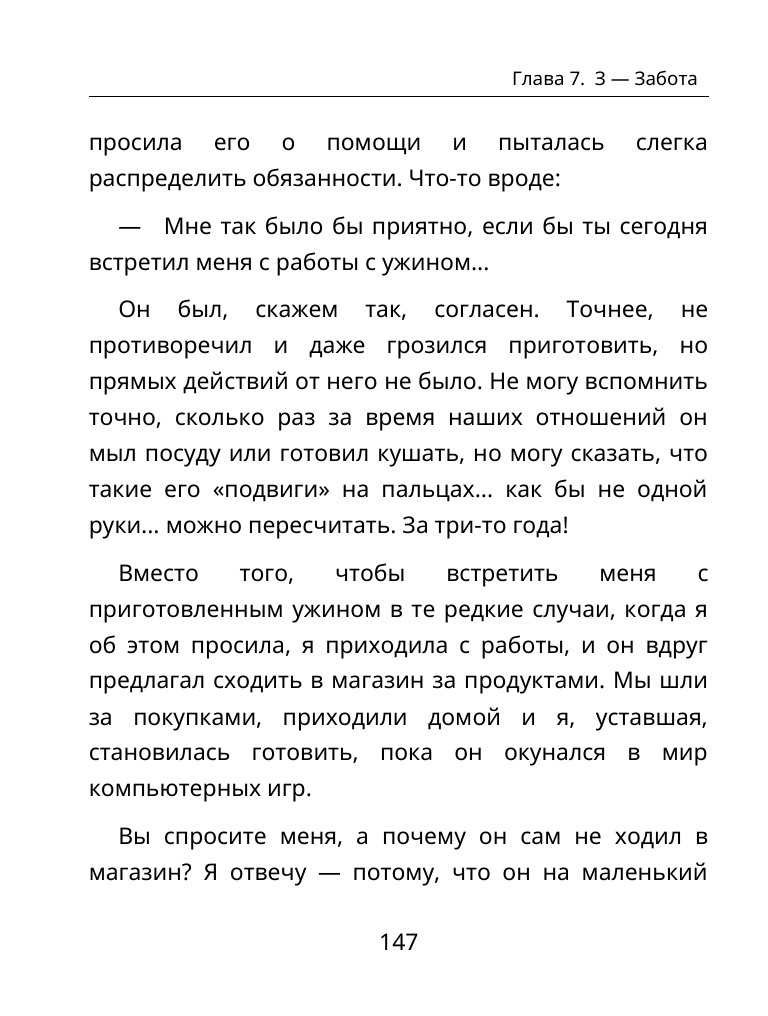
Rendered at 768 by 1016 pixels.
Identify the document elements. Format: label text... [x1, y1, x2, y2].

text Вы спросите меня, а почему он сам не ходил в магазин? Я отвечу — потому, что он на маленький [88, 820, 709, 887]
text Он был, скажем так, согласен. Точнее, не противоречил и даже грозился приготовить, но прямых действий от него не было. Не могу вспомнить точно, сколько раз за время наших отношений он мыл посуду или готовил кушать, но могу сказать, что такие его «подвиги» на пальцах... как бы не одной руки... можно пересчитать. За три-то года! [88, 293, 709, 540]
text Вместо того, чтобы встретить меня с приготовленным ужином в те редкие случаи, когда я об этом просила, я приходила с работы, и он вдруг предлагал сходить в магазин за продуктами. Мы шли за покупками, приходили домой и я, уставшая, становилась готовить, пока он окунался в мир компьютерных игр. [88, 557, 709, 803]
text просила его о помощи и пыталась слегка распределить обязанности. Что-то вроде: [88, 126, 709, 193]
list Мне так было бы приятно, если бы ты сегодня встретил меня с работы с ужином... [88, 210, 709, 277]
